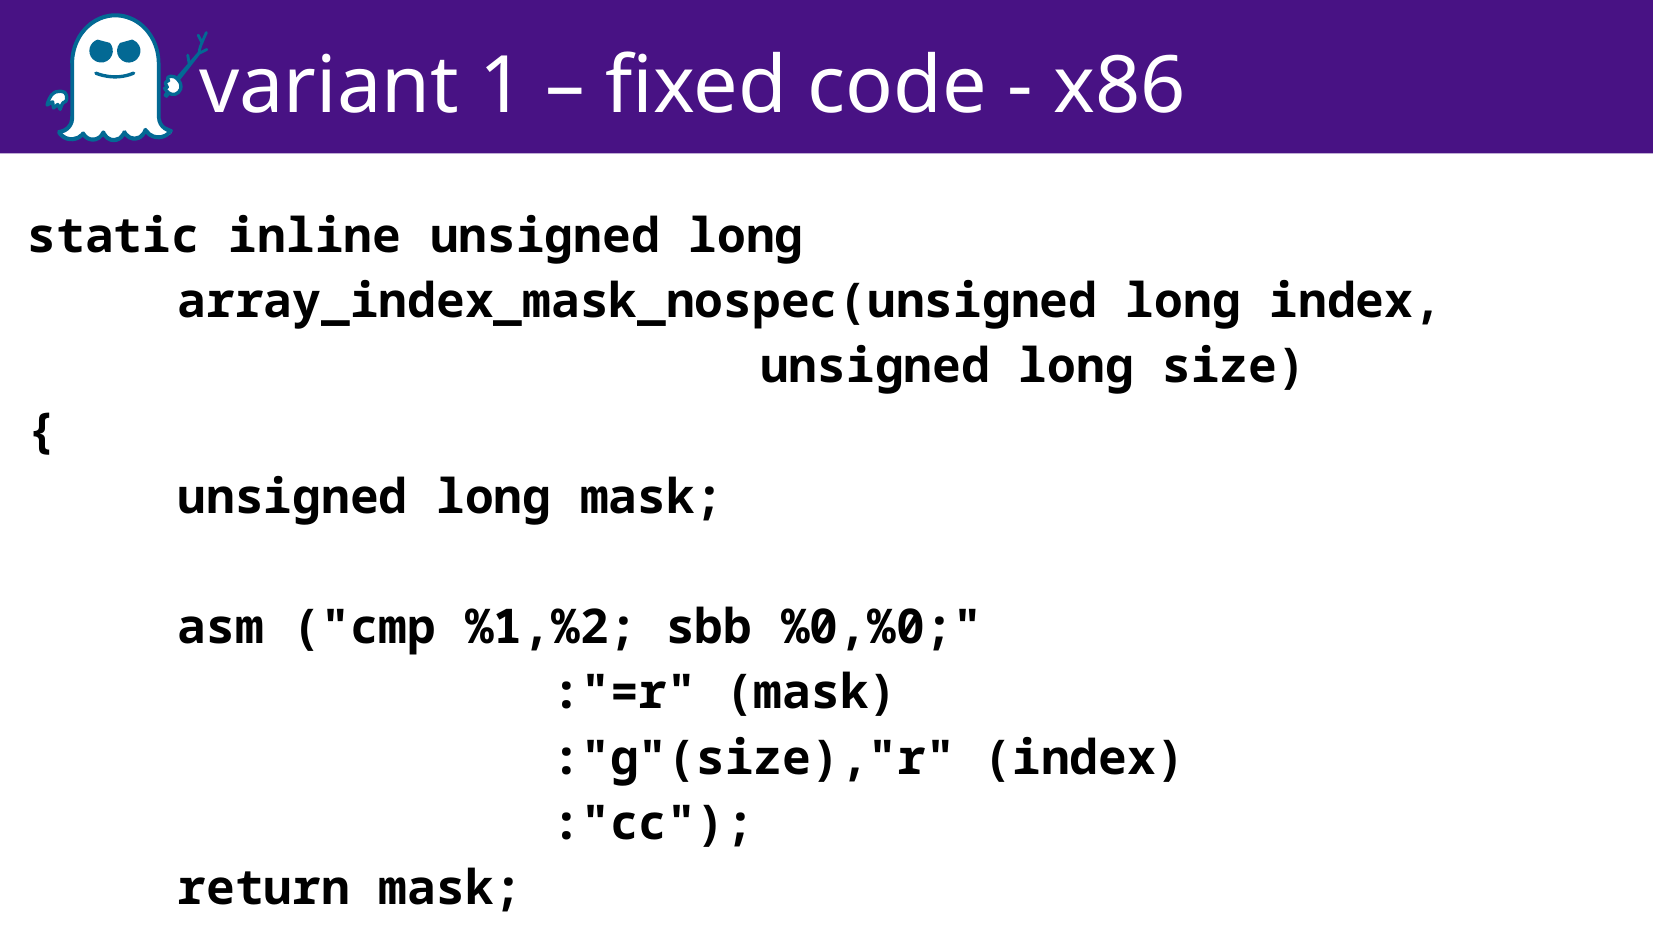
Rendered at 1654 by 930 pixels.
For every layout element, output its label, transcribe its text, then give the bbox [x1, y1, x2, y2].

title variant 1 – fixed code - x86 [34, 8, 1601, 154]
picture [45, 13, 110, 143]
picture [52, 94, 64, 103]
picture [118, 13, 209, 143]
text_box static inline unsigned long array_index_mask_nospec(unsigned long index, unsigned long size) { unsigned long mask; asm ("cmp %1,%2; sbb %0,%0;" :"=r" (mask) :"g"(size),"r" (index) :"cc"); return mask; } [12, 193, 1653, 905]
picture [65, 18, 165, 137]
picture [169, 79, 178, 92]
